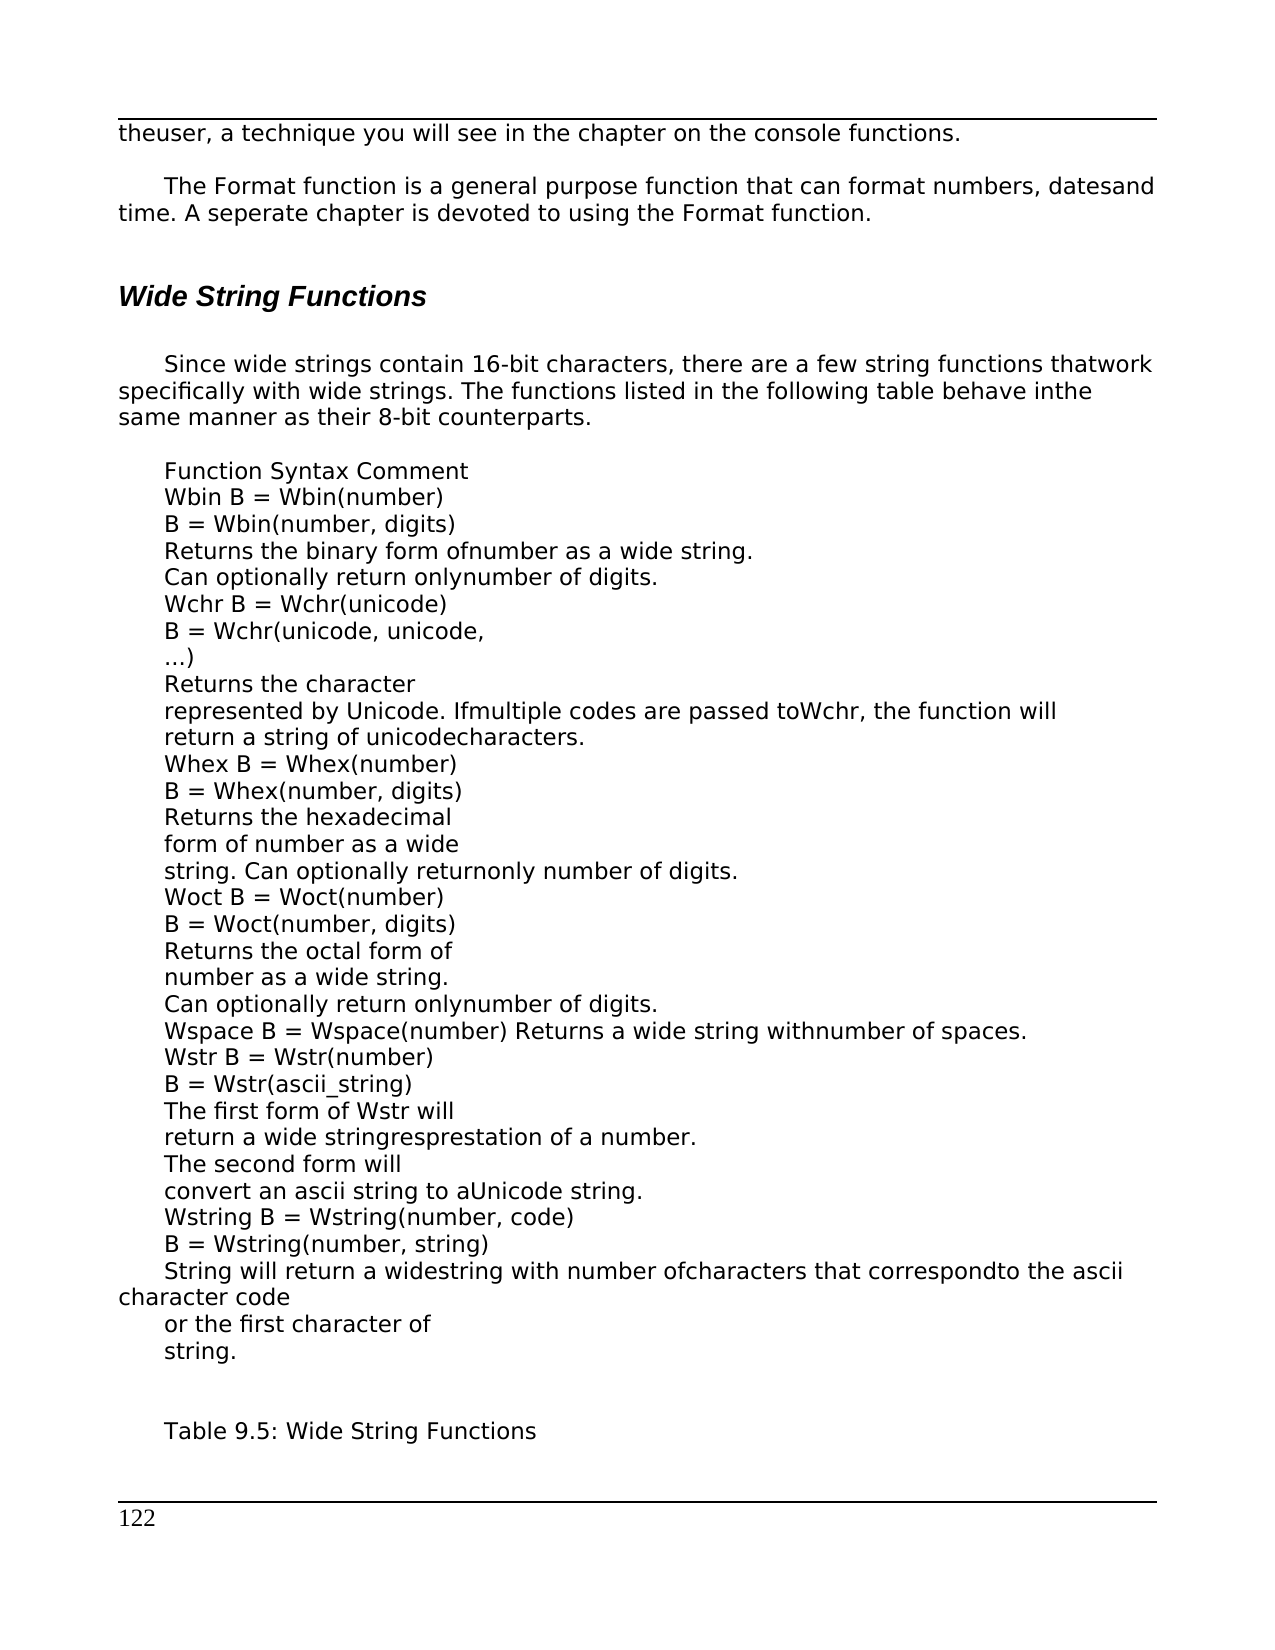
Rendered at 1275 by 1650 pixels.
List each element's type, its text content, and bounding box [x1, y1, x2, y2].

text or the first character of [118, 1311, 1157, 1338]
text The first form of Wstr will [118, 1098, 1157, 1124]
text B = Wstr(ascii_string) [118, 1071, 1157, 1098]
text Wbin B = Wbin(number) [118, 484, 1157, 511]
text Wspace B = Wspace(number) Returns a wide string withnumber of spaces. [118, 1018, 1157, 1044]
subtitle Wide String Functions [118, 278, 1157, 312]
text represented by Unicode. Ifmultiple codes are passed toWchr, the function will [118, 698, 1157, 724]
text Returns the hexadecimal [118, 804, 1157, 831]
text Function Syntax Comment [118, 458, 1157, 484]
text string. Can optionally returnonly number of digits. [118, 858, 1157, 884]
text String will return a widestring with number ofcharacters that correspondto the ascii character code [118, 1258, 1157, 1311]
text Wstring B = Wstring(number, code) [118, 1204, 1157, 1231]
text Can optionally return onlynumber of digits. [118, 991, 1157, 1018]
text B = Whex(number, digits) [118, 778, 1157, 804]
text Returns the character [118, 671, 1157, 698]
text Can optionally return onlynumber of digits. [118, 564, 1157, 591]
text B = Wstring(number, string) [118, 1231, 1157, 1258]
text Since wide strings contain 16-bit characters, there are a few string functions thatwork specifically with wide strings. The functions listed in the following table behave inthe same manner as their 8-bit counterparts. [118, 351, 1157, 431]
text return a wide stringresprestation of a number. [118, 1124, 1157, 1151]
text number as a wide string. [118, 964, 1157, 991]
text B = Wchr(unicode, unicode, [118, 618, 1157, 644]
text The second form will [118, 1151, 1157, 1178]
text The Format function is a general purpose function that can format numbers, datesand time. A seperate chapter is devoted to using the Format function. [118, 173, 1157, 227]
text return a string of unicodecharacters. [118, 724, 1157, 751]
text Woct B = Woct(number) [118, 884, 1157, 911]
text Wchr B = Wchr(unicode) [118, 591, 1157, 618]
text theuser, a technique you will see in the chapter on the console functions. [118, 120, 1157, 147]
text convert an ascii string to aUnicode string. [118, 1178, 1157, 1204]
text Whex B = Whex(number) [118, 751, 1157, 778]
text B = Wbin(number, digits) [118, 511, 1157, 538]
text Wstr B = Wstr(number) [118, 1044, 1157, 1071]
text ...) [118, 644, 1157, 671]
text Returns the octal form of [118, 938, 1157, 964]
text string. [118, 1338, 1157, 1364]
text form of number as a wide [118, 831, 1157, 858]
text Returns the binary form ofnumber as a wide string. [118, 538, 1157, 564]
text Table 9.5: Wide String Functions [118, 1418, 1157, 1444]
text B = Woct(number, digits) [118, 911, 1157, 938]
